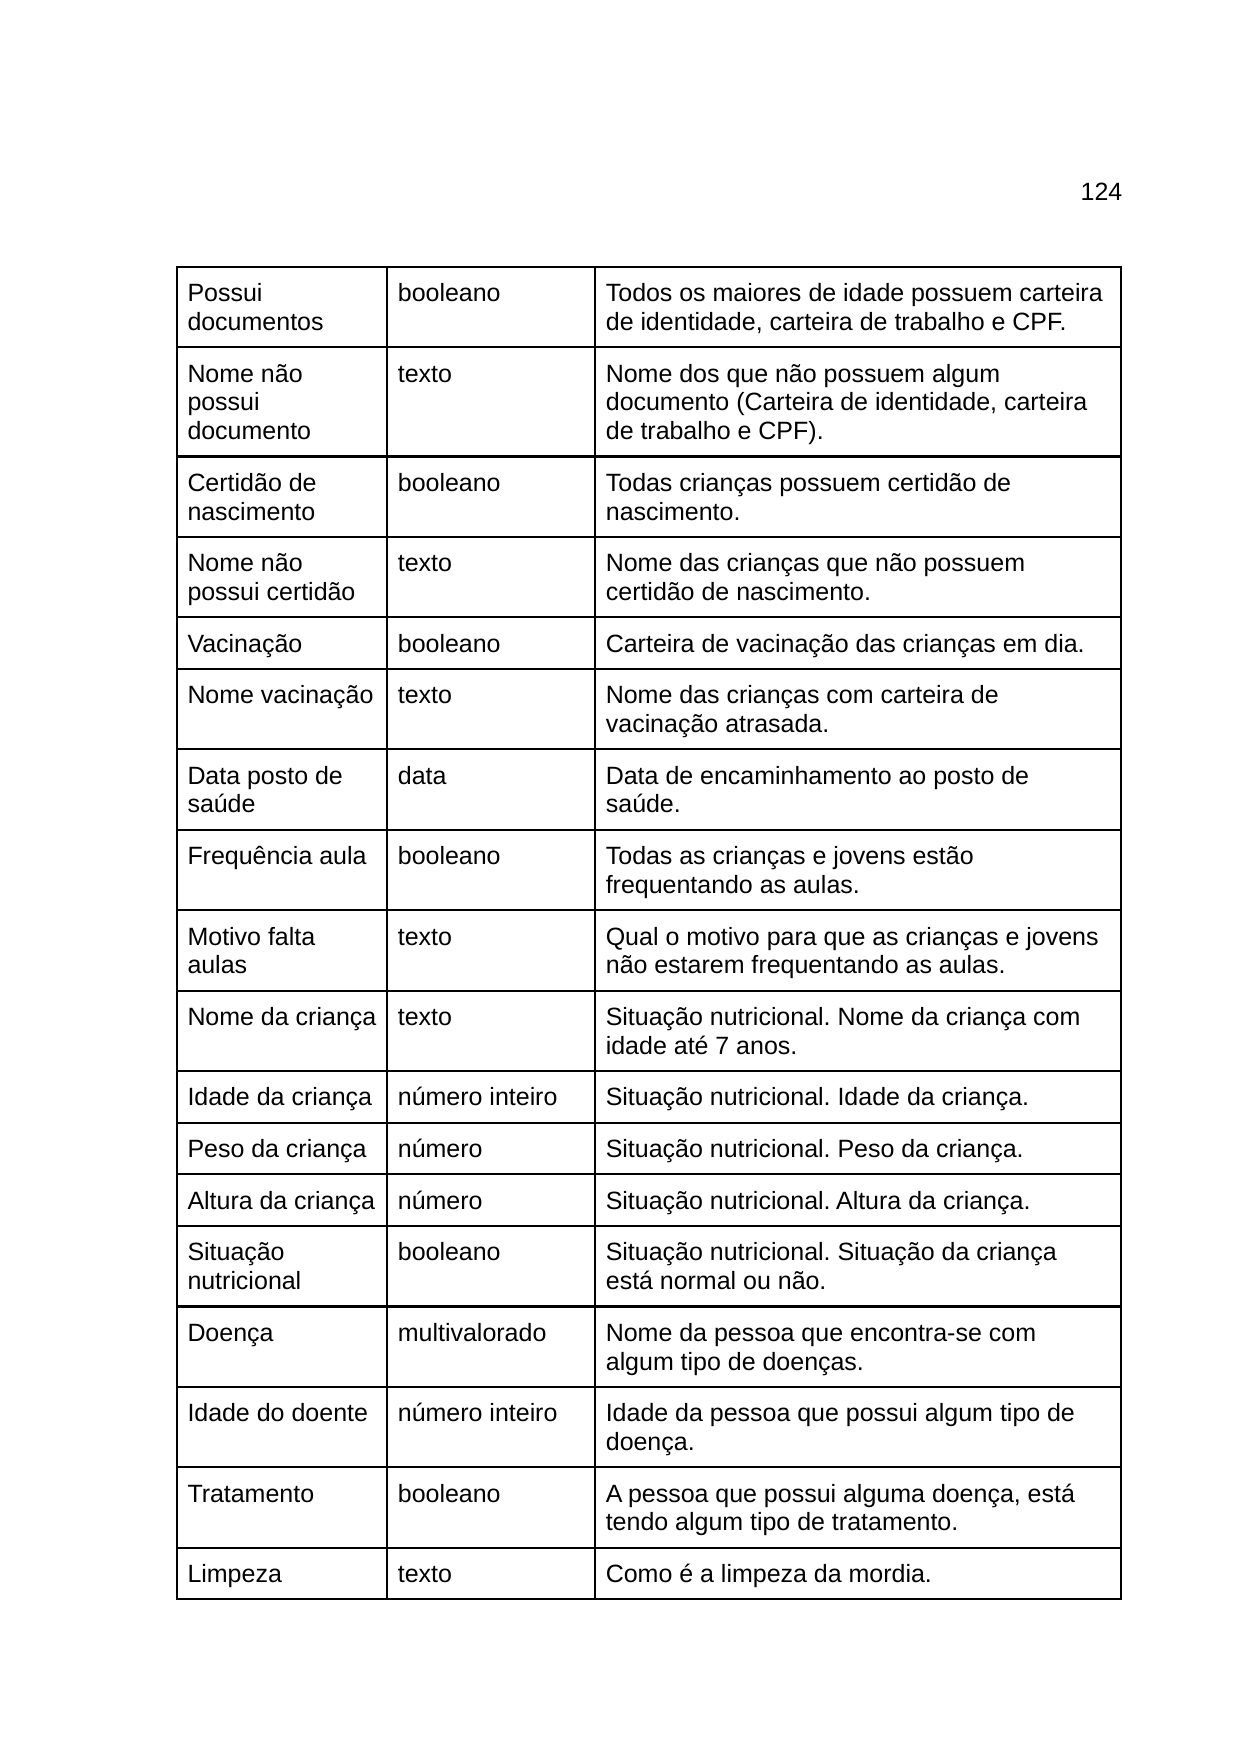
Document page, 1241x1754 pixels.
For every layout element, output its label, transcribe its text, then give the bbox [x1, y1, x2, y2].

table_cell Nome das crianças com carteira de vacinação atrasada. [596, 670, 1120, 748]
table_cell A pessoa que possui alguma doença, está tendo algum tipo de tratamento. [596, 1468, 1120, 1547]
table_cell número inteiro [388, 1072, 594, 1122]
table_cell número inteiro [388, 1388, 594, 1466]
table_cell Idade da criança [178, 1072, 386, 1122]
table_cell Idade do doente [178, 1388, 386, 1466]
table_cell número [388, 1124, 594, 1173]
table_cell Doença [178, 1308, 386, 1386]
table_cell texto [388, 670, 594, 748]
table_cell Carteira de vacinação das crianças em dia. [596, 618, 1120, 668]
table_cell Situação nutricional. Idade da criança. [596, 1072, 1120, 1122]
table_cell Frequência aula [178, 831, 386, 909]
table_cell booleano [388, 831, 594, 909]
table_cell Data posto de saúde [178, 750, 386, 829]
table_cell Como é a limpeza da mordia. [596, 1549, 1120, 1598]
table_cell texto [388, 538, 594, 616]
table_cell Nome dos que não possuem algum documento (Carteira de identidade, carteira de trabalho e CPF). [596, 348, 1120, 455]
table_cell número [388, 1175, 594, 1225]
table_cell Todos os maiores de idade possuem carteira de identidade, carteira de trabalho e CPF. [596, 268, 1120, 346]
table_cell booleano [388, 1227, 594, 1305]
table_cell Todas crianças possuem certidão de nascimento. [596, 458, 1120, 536]
table_cell texto [388, 348, 594, 455]
table_cell multivalorado [388, 1308, 594, 1386]
table_cell Nome da pessoa que encontra-se com algum tipo de doenças. [596, 1308, 1120, 1386]
table_cell Possui documentos [178, 268, 386, 346]
table_cell Peso da criança [178, 1124, 386, 1173]
table_cell Situação nutricional. Altura da criança. [596, 1175, 1120, 1225]
table_cell texto [388, 992, 594, 1070]
table_cell Tratamento [178, 1468, 386, 1547]
table_cell Nome vacinação [178, 670, 386, 748]
table_cell Vacinação [178, 618, 386, 668]
table_cell booleano [388, 618, 594, 668]
table_cell data [388, 750, 594, 829]
table_cell booleano [388, 268, 594, 346]
table_cell Altura da criança [178, 1175, 386, 1225]
table_cell Situação nutricional [178, 1227, 386, 1305]
table_cell Motivo falta aulas [178, 911, 386, 989]
table_cell Nome não possui documento [178, 348, 386, 455]
table_cell Situação nutricional. Situação da criança está normal ou não. [596, 1227, 1120, 1305]
table_cell Situação nutricional. Nome da criança com idade até 7 anos. [596, 992, 1120, 1070]
table_cell Idade da pessoa que possui algum tipo de doença. [596, 1388, 1120, 1466]
table_cell Qual o motivo para que as crianças e jovens não estarem frequentando as aulas. [596, 911, 1120, 989]
table_cell Limpeza [178, 1549, 386, 1598]
table_cell Nome da criança [178, 992, 386, 1070]
table_cell texto [388, 911, 594, 989]
table_cell Nome não possui certidão [178, 538, 386, 616]
table_cell Nome das crianças que não possuem certidão de nascimento. [596, 538, 1120, 616]
table_cell booleano [388, 458, 594, 536]
table_cell texto [388, 1549, 594, 1598]
table_cell Data de encaminhamento ao posto de saúde. [596, 750, 1120, 829]
table_cell Certidão de nascimento [178, 458, 386, 536]
table_cell booleano [388, 1468, 594, 1547]
table_cell Todas as crianças e jovens estão frequentando as aulas. [596, 831, 1120, 909]
table_cell Situação nutricional. Peso da criança. [596, 1124, 1120, 1173]
